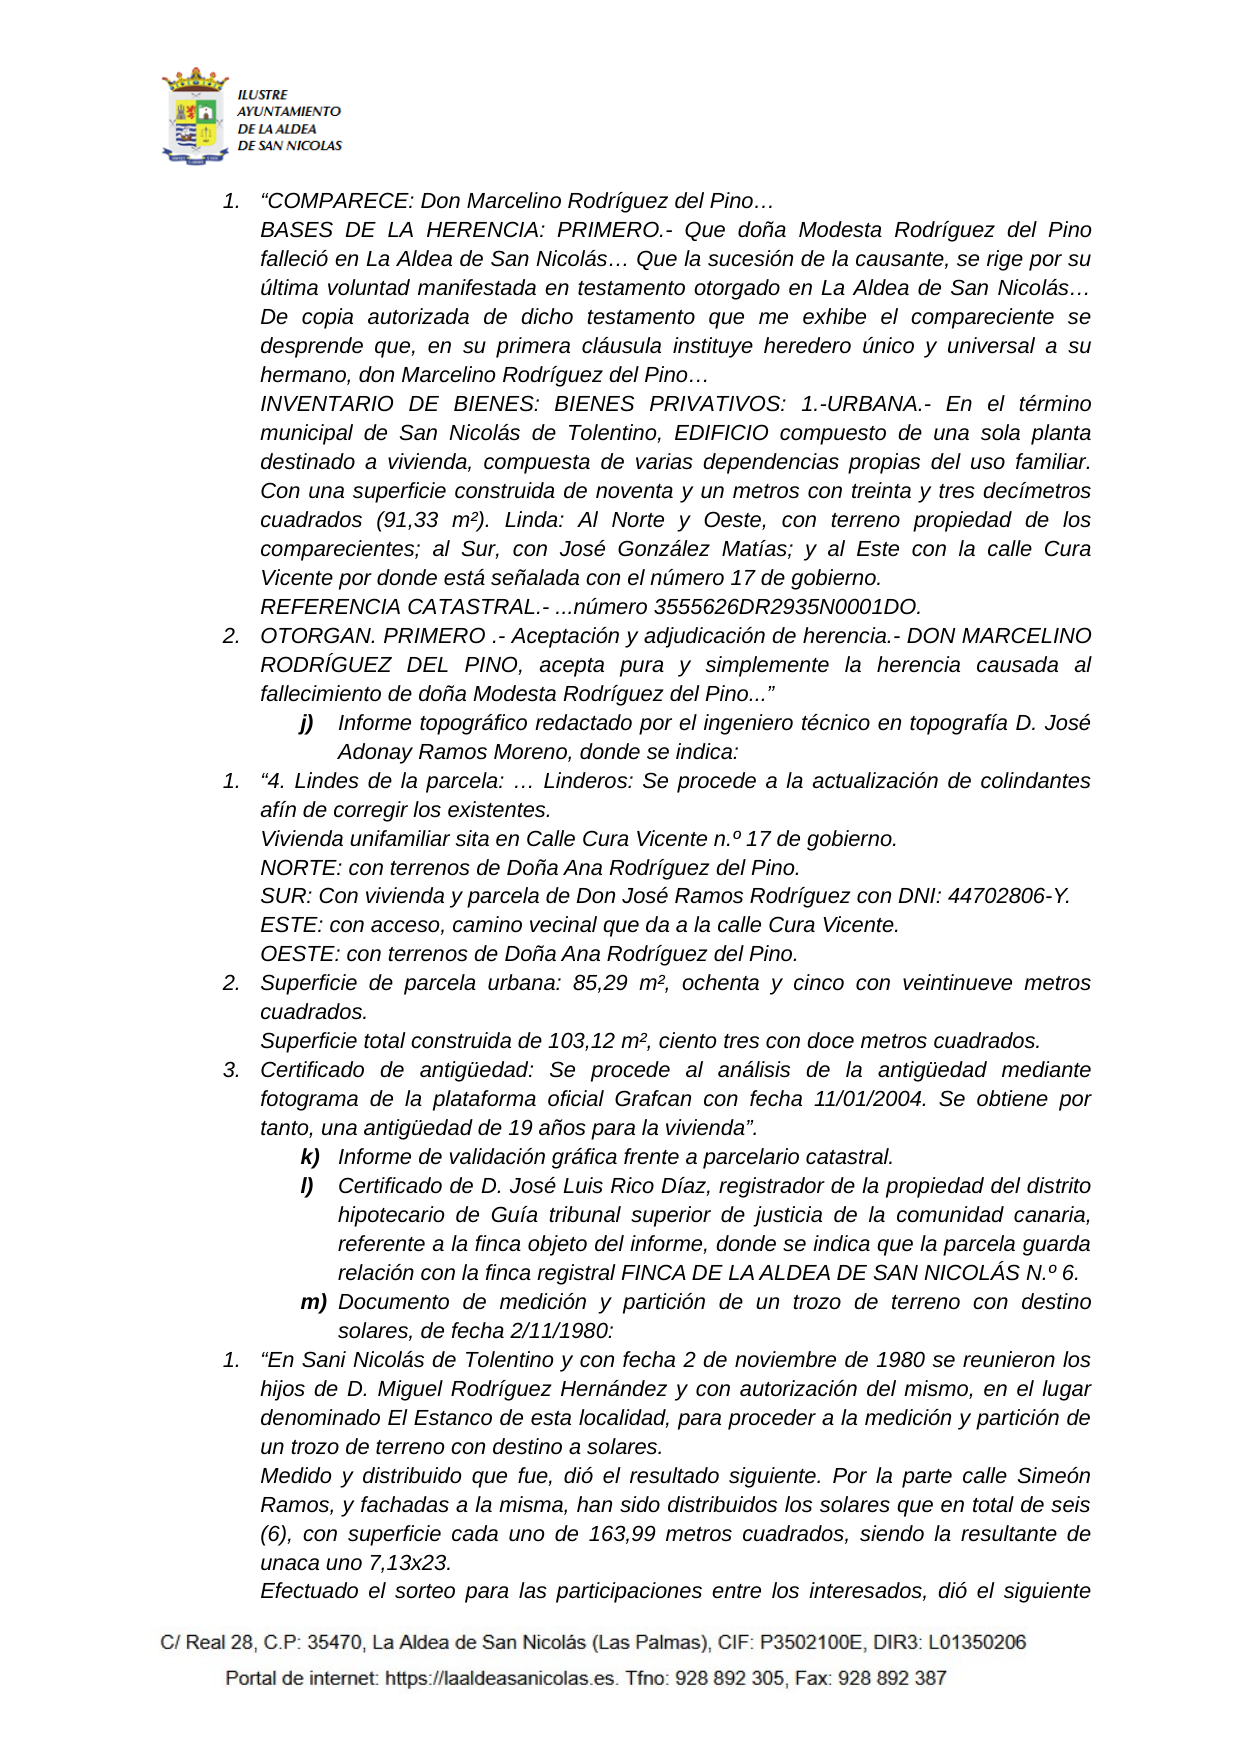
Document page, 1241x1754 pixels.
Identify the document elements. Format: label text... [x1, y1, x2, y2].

text REFERENCIA CATASTRAL.- ...número 3555626DR2935N0001DO. [260, 594, 1093, 619]
list Certificado de D. José Luis Rico Díaz, registrador de la propiedad del distrito hipotecario de Guía tribunal superior de justicia de la comunidad canaria, referente a la finca objeto del informe, donde se indica que la parcela guarda relación con la finca registral FINCA DE LA ALDEA DE SAN NICOLÁS N.º 6. [300, 1173, 1093, 1285]
text Superficie total construida de 103,12 m², ciento tres con doce metros cuadrados. [260, 1028, 1093, 1053]
text Medido y distribuido que fue, dió el resultado siguiente. Por la parte calle Simeón Ramos, y fachadas a la misma, han sido distribuidos los solares que en total de seis (6), con superficie cada uno de 163,99 metros cuadrados, siendo la resultante de unaca uno 7,13x23. [260, 1463, 1093, 1575]
text BASES DE LA HERENCIA: PRIMERO.- Que doña Modesta Rodríguez del Pino falleció en La Aldea de San Nicolás… Que la sucesión de la causante, se rige por su última voluntad manifestada en testamento otorgado en La Aldea de San Nicolás… De copia autorizada de dicho testamento que me exhibe el compareciente se desprende que, en su primera cláusula instituye heredero único y universal a su hermano, don Marcelino Rodríguez del Pino… [260, 217, 1093, 387]
list “En Sani Nicolás de Tolentino y con fecha 2 de noviembre de 1980 se reunieron los hijos de D. Miguel Rodríguez Hernández y con autorización del mismo, en el lugar denominado El Estanco de esta localidad, para proceder a la medición y partición de un trozo de terreno con destino a solares. [223, 1347, 1093, 1459]
list Superficie de parcela urbana: 85,29 m², ochenta y cinco con veintinueve metros cuadrados. [223, 970, 1093, 1024]
list “4. Lindes de la parcela: … Linderos: Se procede a la actualización de colindantes afín de corregir los existentes. [223, 768, 1093, 822]
picture [148, 1626, 1034, 1694]
text NORTE: con terrenos de Doña Ana Rodríguez del Pino. [260, 854, 1093, 880]
text OESTE: con terrenos de Doña Ana Rodríguez del Pino. [260, 941, 1093, 967]
text INVENTARIO DE BIENES: BIENES PRIVATIVOS: 1.-URBANA.- En el término municipal de San Nicolás de Tolentino, EDIFICIO compuesto de una sola planta destinado a vivienda, compuesta de varias dependencias propias del uso familiar. Con una superficie construida de noventa y un metros con treinta y tres decímetros cuadrados (91,33 m²). Linda: Al Norte y Oeste, con terreno propiedad de los comparecientes; al Sur, con José González Matías; y al Este con la calle Cura Vicente por donde está señalada con el número 17 de gobierno. [260, 391, 1093, 590]
list Informe topográfico redactado por el ingeniero técnico en topografía D. José Adonay Ramos Moreno, donde se indica: [300, 710, 1093, 764]
list “COMPARECE: Don Marcelino Rodríguez del Pino… [223, 188, 1093, 214]
list Documento de medición y partición de un trozo de terreno con destino solares, de fecha 2/11/1980: [300, 1289, 1093, 1343]
picture [148, 59, 358, 173]
list OTORGAN. PRIMERO .- Aceptación y adjudicación de herencia.- DON MARCELINO RODRÍGUEZ DEL PINO, acepta pura y simplemente la herencia causada al fallecimiento de doña Modesta Rodríguez del Pino...” [223, 623, 1093, 706]
list Certificado de antigüedad: Se procede al análisis de la antigüedad mediante fotograma de la plataforma oficial Grafcan con fecha 11/01/2004. Se obtiene por tanto, una antigüedad de 19 años para la vivienda”. [223, 1057, 1093, 1140]
list Informe de validación gráfica frente a parcelario catastral. [300, 1144, 1093, 1169]
text Efectuado el sorteo para las participaciones entre los interesados, dió el siguiente [260, 1578, 1093, 1604]
text Vivienda unifamiliar sita en Calle Cura Vicente n.º 17 de gobierno. [260, 826, 1093, 851]
text SUR: Con vivienda y parcela de Don José Ramos Rodríguez con DNI: 44702806-Y. [260, 883, 1093, 909]
text ESTE: con acceso, camino vecinal que da a la calle Cura Vicente. [260, 912, 1093, 938]
